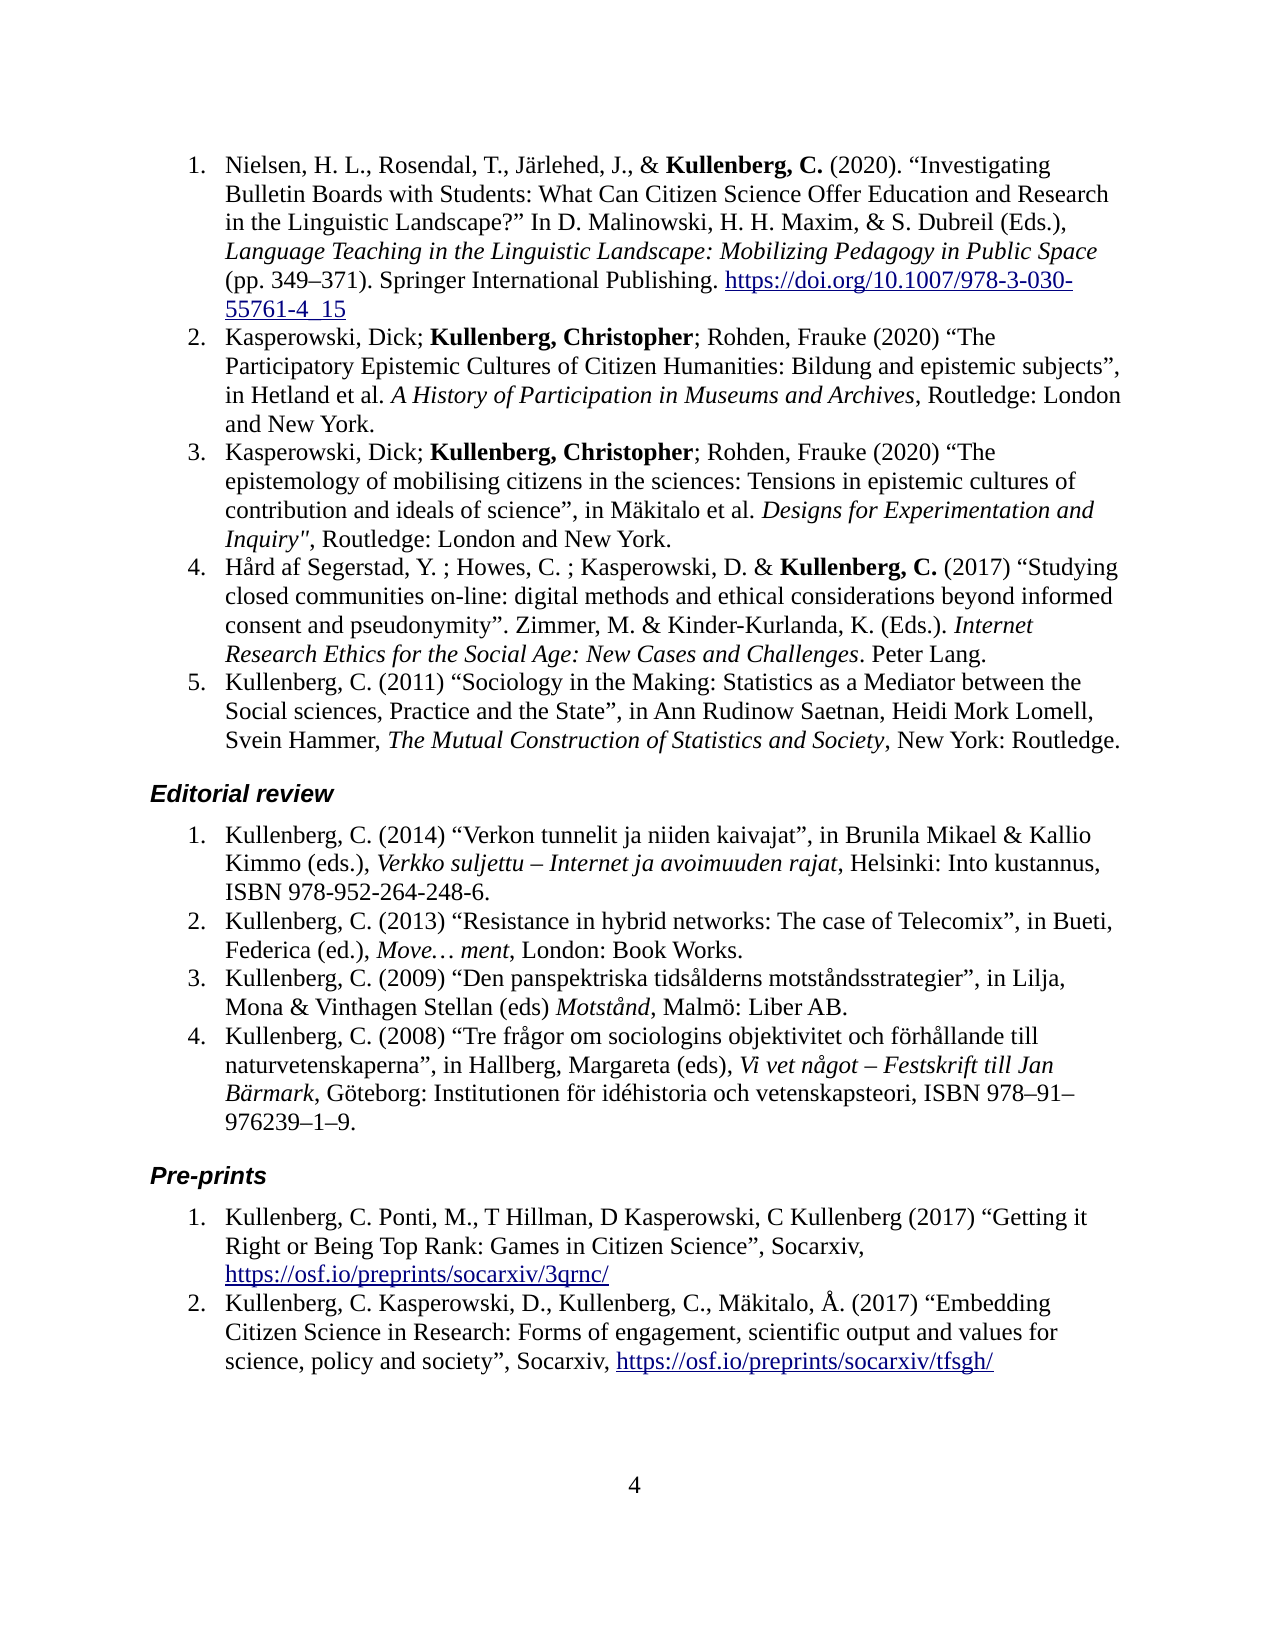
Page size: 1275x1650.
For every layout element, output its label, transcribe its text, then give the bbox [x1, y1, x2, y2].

list Kullenberg, C. (2011) “Sociology in the Making: Statistics as a Mediator between the Social sciences, Practice and the State”, in Ann Rudinow Saetnan, Heidi Mork Lomell, Svein Hammer, The Mutual Construction of Statistics and Society, New York: Routledge. [187, 667, 1125, 754]
list Kullenberg, C. Kasperowski, D., Kullenberg, C., Mäkitalo, Å. (2017) “Embedding Citizen Science in Research: Forms of engagement, scientific output and values for science, policy and society”, Socarxiv, https://osf.io/preprints/socarxiv/tfsgh/ [187, 1288, 1125, 1374]
subtitle Pre-prints [150, 1161, 1125, 1189]
list Kullenberg, C. (2009) “Den panspektriska tidsålderns motståndsstrategier”, in Lilja, Mona & Vinthagen Stellan (eds) Motstånd, Malmö: Liber AB. [187, 963, 1125, 1021]
list Kasperowski, Dick; Kullenberg, Christopher; Rohden, Frauke (2020) “The epistemology of mobilising citizens in the sciences: Tensions in epistemic cultures of contribution and ideals of science”, in Mäkitalo et al. Designs for Experimentation and Inquiry", Routledge: London and New York. [187, 437, 1125, 552]
list Kullenberg, C. (2013) “Resistance in hybrid networks: The case of Telecomix”, in Bueti, Federica (ed.), Move… ment, London: Book Works. [187, 906, 1125, 963]
list Kullenberg, C. (2008) “Tre frågor om sociologins objektivitet och förhållande till naturvetenskaperna”, in Hallberg, Margareta (eds), Vi vet något – Festskrift till Jan Bärmark, Göteborg: Institutionen för idéhistoria och vetenskapsteori, ISBN 978–91–976239–1–9. [187, 1021, 1125, 1136]
subtitle Editorial review [150, 779, 1125, 807]
list Kullenberg, C. (2014) “Verkon tunnelit ja niiden kaivajat”, in Brunila Mikael & Kallio Kimmo (eds.), Verkko suljettu – Internet ja avoimuuden rajat, Helsinki: Into kustannus, ISBN 978-952-264-248-6. [187, 820, 1125, 906]
list Kullenberg, C. Ponti, M., T Hillman, D Kasperowski, C Kullenberg (2017) “Getting it Right or Being Top Rank: Games in Citizen Science”, Socarxiv, https://osf.io/preprints/socarxiv/3qrnc/ [187, 1202, 1125, 1288]
list Hård af Segerstad, Y. ; Howes, C. ; Kasperowski, D. & Kullenberg, C. (2017) “Studying closed communities on-line: digital methods and ethical considerations beyond informed consent and pseudonymity”. Zimmer, M. & Kinder-Kurlanda, K. (Eds.). Internet Research Ethics for the Social Age: New Cases and Challenges. Peter Lang. [187, 552, 1125, 667]
list Nielsen, H. L., Rosendal, T., Järlehed, J., & Kullenberg, C. (2020). “Investigating Bulletin Boards with Students: What Can Citizen Science Offer Education and Research in the Linguistic Landscape?” In D. Malinowski, H. H. Maxim, & S. Dubreil (Eds.), Language Teaching in the Linguistic Landscape: Mobilizing Pedagogy in Public Space (pp. 349–371). Springer International Publishing. https://doi.org/10.1007/978-3-030-55761-4_15 [187, 150, 1125, 322]
list Kasperowski, Dick; Kullenberg, Christopher; Rohden, Frauke (2020) “The Participatory Epistemic Cultures of Citizen Humanities: Bildung and epistemic subjects”, in Hetland et al. A History of Participation in Museums and Archives, Routledge: London and New York. [187, 322, 1125, 437]
